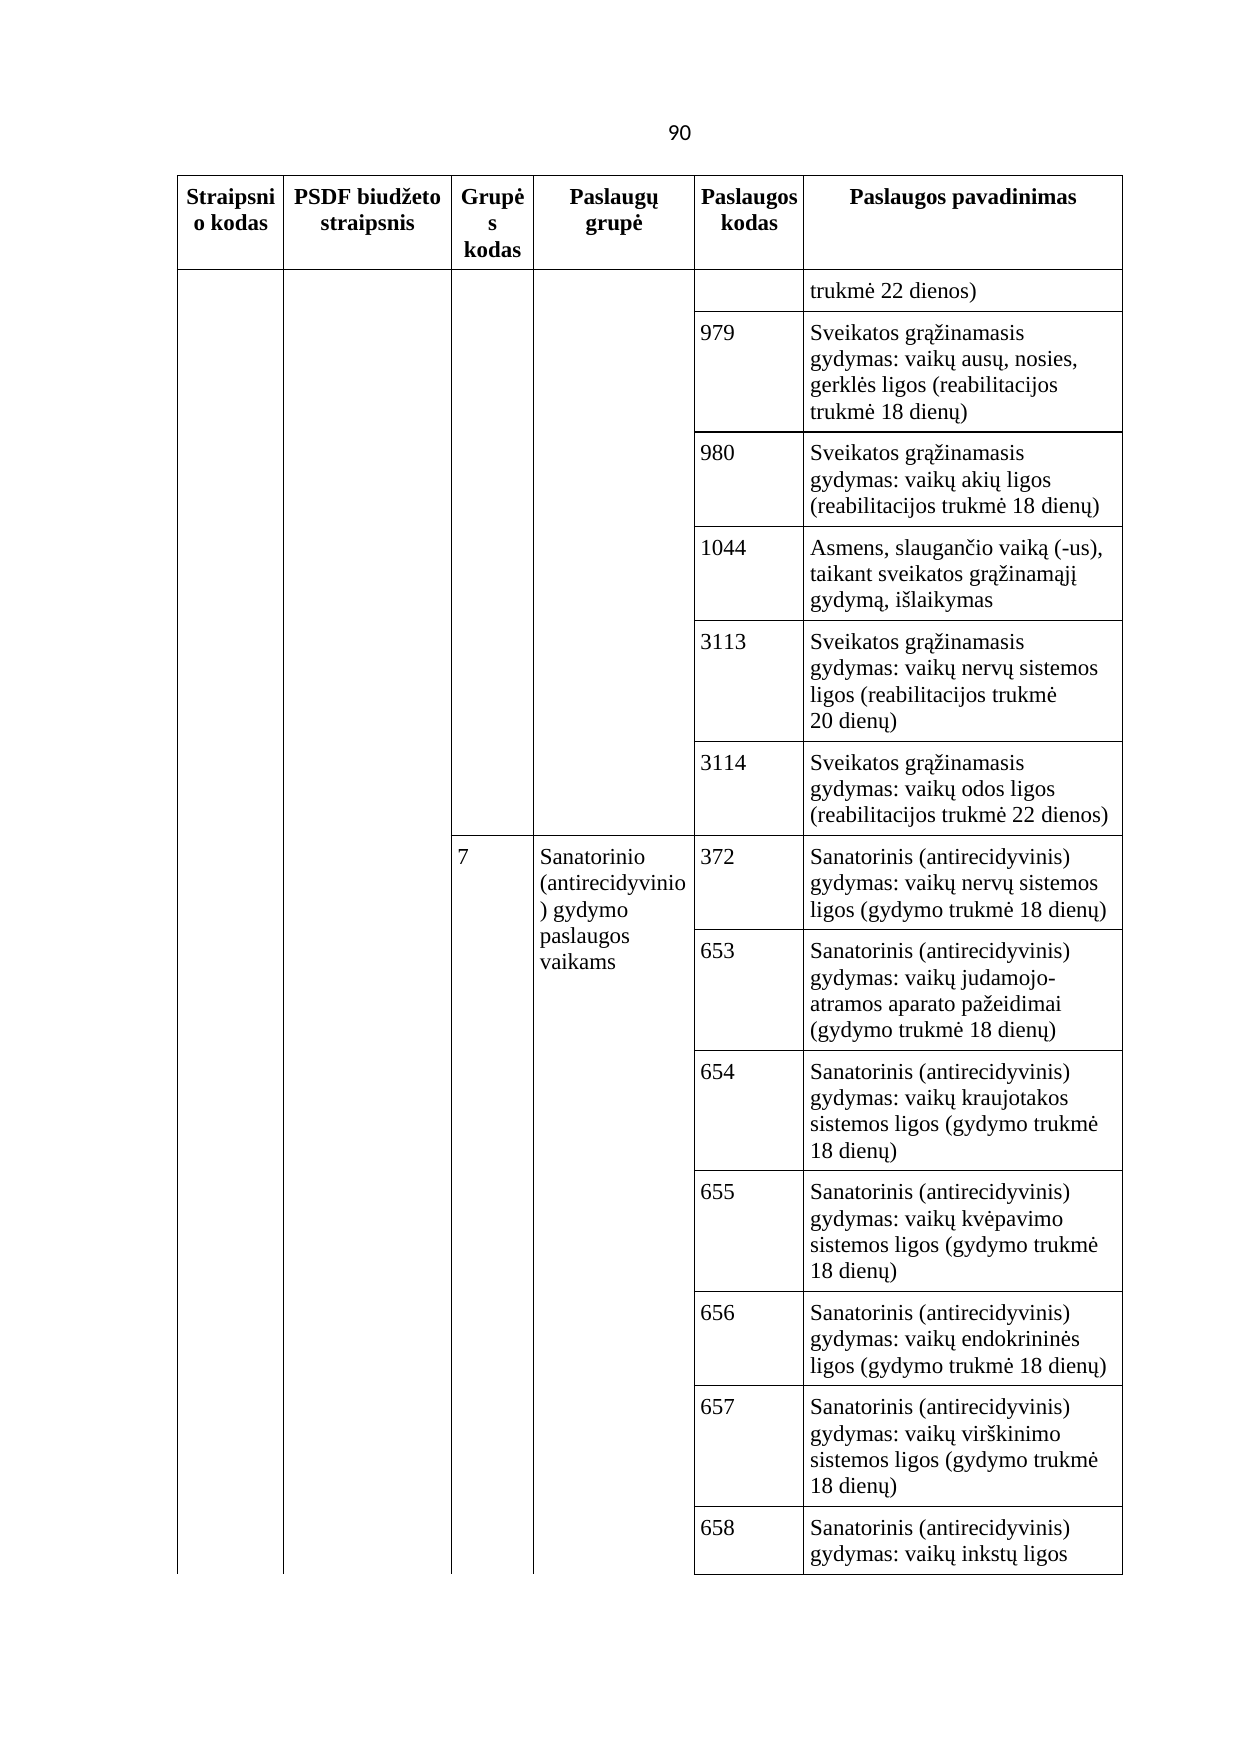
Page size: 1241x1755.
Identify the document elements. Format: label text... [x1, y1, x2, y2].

table_cell [178, 1050, 283, 1170]
table_cell [178, 526, 283, 620]
table_cell 980 [695, 433, 803, 526]
table_cell [284, 620, 451, 741]
table_cell 656 [695, 1292, 803, 1385]
table_cell [452, 1050, 533, 1170]
table_cell Sanatorinis (antirecidyvinis) gydymas: vaikų nervų sistemos ligos (gydymo trukmė 18 dienų) [804, 836, 1122, 929]
table_cell 653 [695, 930, 803, 1050]
table_cell [178, 1385, 283, 1506]
table_cell Sanatorinis (antirecidyvinis) gydymas: vaikų inkstų ligos [804, 1507, 1122, 1574]
table_cell [284, 1050, 451, 1170]
table_cell [284, 270, 451, 311]
table_cell Sanatorinio (antirecidyvinio) gydymo paslaugos vaikams [534, 836, 694, 1050]
table_header Straipsnio kodas [178, 176, 283, 269]
table_cell 658 [695, 1507, 803, 1574]
table_cell Sveikatos grąžinamasis gydymas: vaikų ausų, nosies, gerklės ligos (reabilitacijos trukmė 18 dienų) [804, 312, 1122, 431]
table_cell [284, 1385, 451, 1506]
table_cell 3113 [695, 621, 803, 741]
table_cell [178, 311, 283, 431]
table_cell [452, 929, 533, 1050]
table_header PSDF biudžeto straipsnis [284, 176, 451, 269]
table_cell Sanatorinis (antirecidyvinis) gydymas: vaikų virškinimo sistemos ligos (gydymo trukmė 18 dienų) [804, 1386, 1122, 1506]
table_cell [178, 270, 283, 311]
table_cell [534, 311, 694, 431]
table_cell 3114 [695, 742, 803, 835]
table_cell [452, 1506, 533, 1574]
table_cell [178, 1506, 283, 1574]
table_cell [534, 1385, 694, 1506]
table_cell [284, 741, 451, 835]
table_cell [178, 620, 283, 741]
table_cell [452, 431, 533, 526]
table_cell Sveikatos grąžinamasis gydymas: vaikų odos ligos (reabilitacijos trukmė 22 dienos) [804, 742, 1122, 835]
table_cell Sanatorinis (antirecidyvinis) gydymas: vaikų endokrininės ligos (gydymo trukmė 18 dienų) [804, 1292, 1122, 1385]
table_cell [178, 431, 283, 526]
table_cell [284, 311, 451, 431]
table_header Paslaugos pavadinimas [804, 176, 1122, 269]
table_cell 372 [695, 836, 803, 929]
table_cell [452, 1170, 533, 1291]
table_cell 657 [695, 1386, 803, 1506]
table_cell 654 [695, 1051, 803, 1170]
table_cell [534, 1506, 694, 1574]
table_cell [452, 311, 533, 431]
table_cell [178, 835, 283, 929]
table_cell [534, 431, 694, 526]
table_cell Sanatorinis (antirecidyvinis) gydymas: vaikų judamojo-atramos aparato pažeidimai (gydymo trukmė 18 dienų) [804, 930, 1122, 1050]
table_cell Sanatorinis (antirecidyvinis) gydymas: vaikų kvėpavimo sistemos ligos (gydymo trukmė 18 dienų) [804, 1171, 1122, 1291]
table_cell [284, 1506, 451, 1574]
table_header Paslaugų grupė [534, 176, 694, 269]
table_cell [452, 270, 533, 311]
table_header Paslaugos kodas [695, 176, 803, 269]
table_cell [452, 526, 533, 835]
table_cell [534, 270, 694, 311]
table_cell Sveikatos grąžinamasis gydymas: vaikų nervų sistemos ligos (reabilitacijos trukmė 20 dienų) [804, 621, 1122, 741]
table_cell [534, 526, 694, 835]
table_cell 7 [452, 836, 533, 929]
table_cell [534, 1170, 694, 1291]
table_cell trukmė 22 dienos) [804, 270, 1122, 311]
table_cell [178, 929, 283, 1050]
table_cell 979 [695, 312, 803, 431]
table_cell Sanatorinis (antirecidyvinis) gydymas: vaikų kraujotakos sistemos ligos (gydymo trukmė 18 dienų) [804, 1051, 1122, 1170]
table_cell [452, 1291, 533, 1385]
table_cell [284, 929, 451, 1050]
table_cell [284, 1170, 451, 1291]
table_cell [178, 741, 283, 835]
table_cell [178, 1291, 283, 1385]
table_cell [284, 1291, 451, 1385]
table_cell 655 [695, 1171, 803, 1291]
table_cell [284, 526, 451, 620]
table_cell Asmens, slaugančio vaiką (-us), taikant sveikatos grąžinamąjį gydymą, išlaikymas [804, 527, 1122, 620]
table_cell 1044 [695, 527, 803, 620]
table_cell [534, 1291, 694, 1385]
table_cell Sveikatos grąžinamasis gydymas: vaikų akių ligos (reabilitacijos trukmė 18 dienų) [804, 433, 1122, 526]
table_cell [284, 835, 451, 929]
table_cell [452, 1385, 533, 1506]
table_cell [695, 270, 803, 311]
table_cell [178, 1170, 283, 1291]
table_header Grupės kodas [452, 176, 533, 269]
table_cell [534, 1050, 694, 1170]
table_cell [284, 431, 451, 526]
